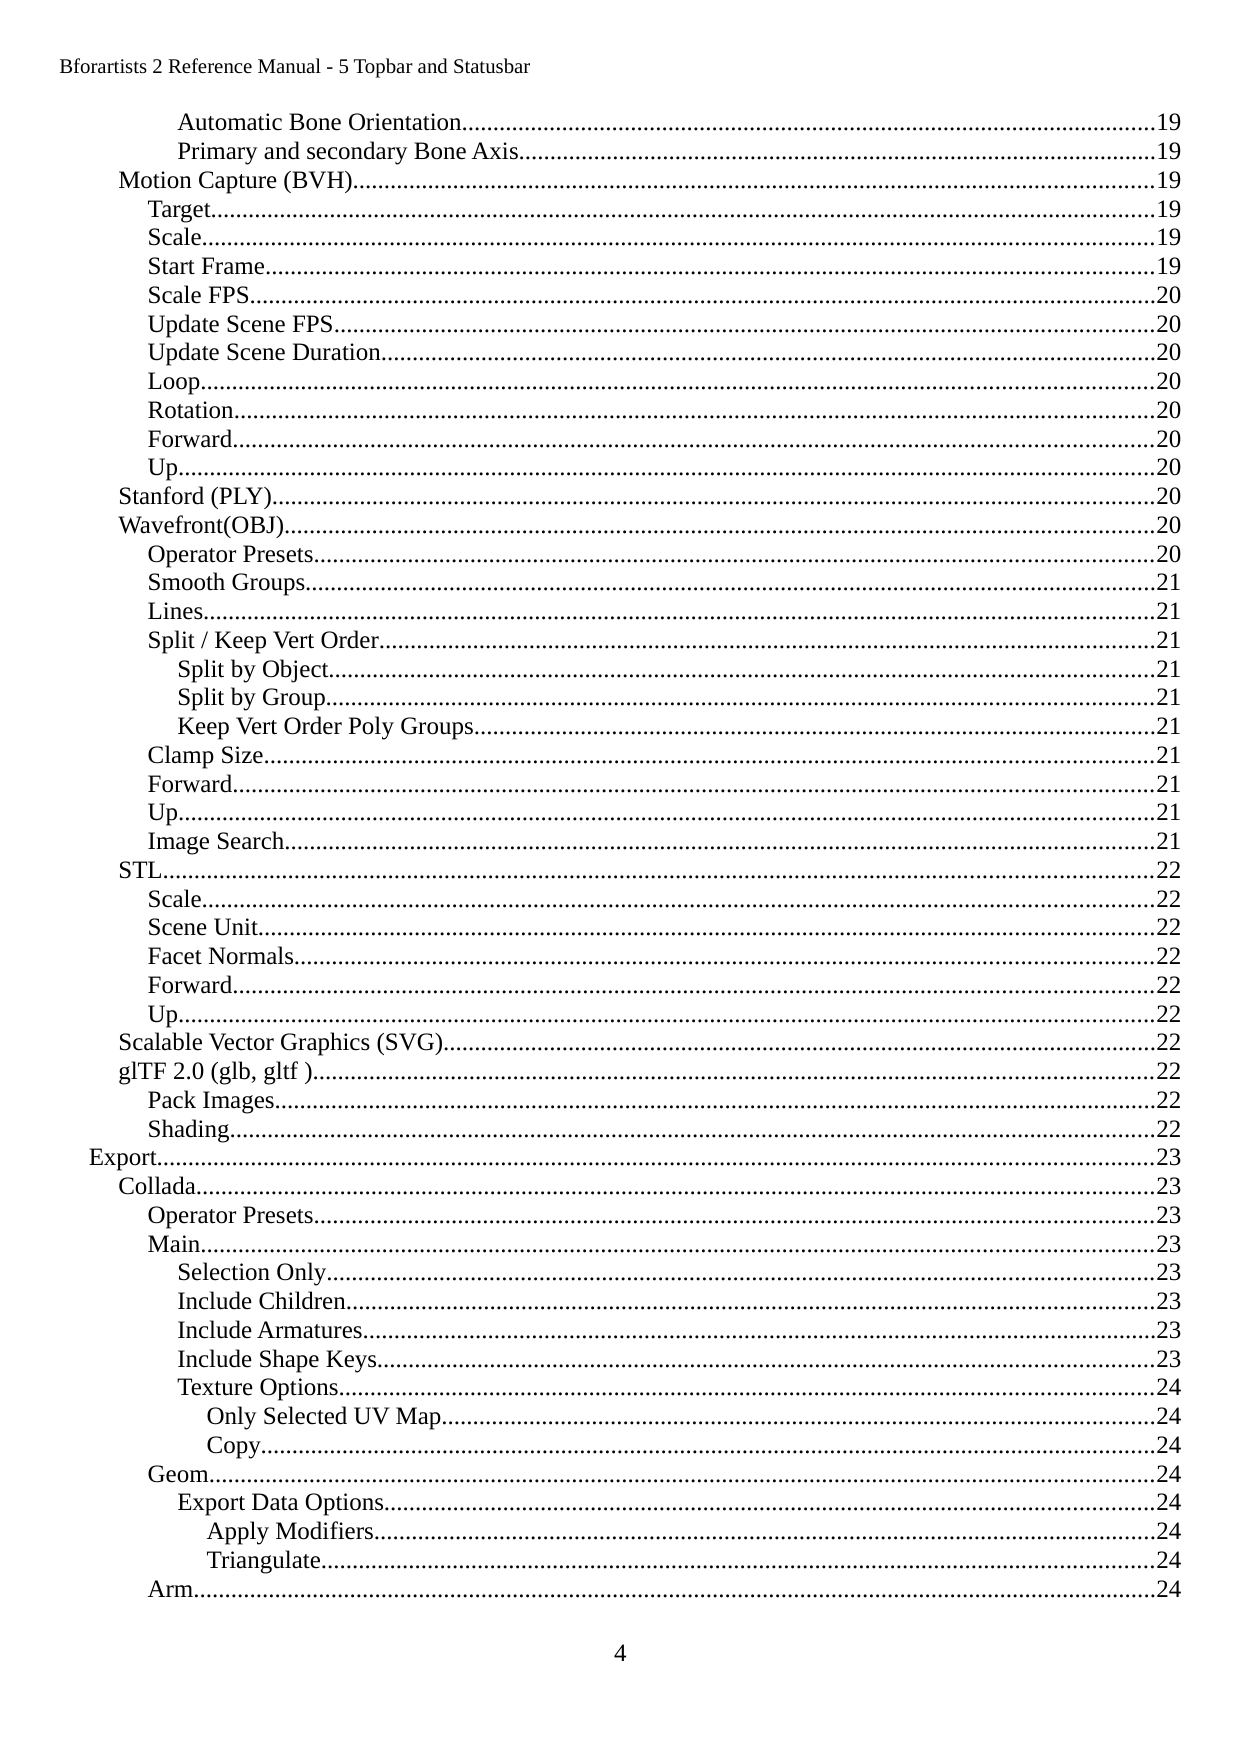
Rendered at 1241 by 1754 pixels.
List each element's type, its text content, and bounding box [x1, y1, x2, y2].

text glTF 2.0 (glb, gltf ) 22 [118, 1056, 1181, 1085]
text Loop 20 [147, 366, 1181, 395]
text Target 19 [147, 194, 1181, 222]
text Copy 24 [206, 1430, 1181, 1459]
text STL 22 [118, 855, 1181, 884]
text Facet Normals 22 [147, 941, 1181, 970]
text Lines 21 [147, 596, 1181, 625]
text Export 23 [88, 1142, 1181, 1171]
text Scale 19 [147, 222, 1181, 251]
text Shading 22 [147, 1114, 1181, 1142]
text Split by Object 21 [177, 654, 1181, 682]
text Stanford (PLY) 20 [118, 481, 1181, 510]
text Smooth Groups 21 [147, 567, 1181, 596]
text Primary and secondary Bone Axis 19 [177, 136, 1181, 165]
text Scalable Vector Graphics (SVG) 22 [118, 1027, 1181, 1056]
text Include Shape Keys 23 [177, 1344, 1181, 1372]
text Selection Only 23 [177, 1257, 1181, 1286]
text Operator Presets 23 [147, 1200, 1181, 1229]
text Triangulate 24 [206, 1545, 1181, 1574]
text Split by Group 21 [177, 682, 1181, 711]
text Texture Options 24 [177, 1372, 1181, 1401]
text Up 21 [147, 797, 1181, 826]
text Up 22 [147, 999, 1181, 1027]
text Update Scene Duration 20 [147, 337, 1181, 366]
text Start Frame 19 [147, 251, 1181, 280]
text Export Data Options 24 [177, 1487, 1181, 1516]
text Split / Keep Vert Order 21 [147, 625, 1181, 654]
text Clamp Size 21 [147, 740, 1181, 769]
text Include Children 23 [177, 1286, 1181, 1315]
text Image Search 21 [147, 826, 1181, 855]
text Up 20 [147, 452, 1181, 481]
text Only Selected UV Map 24 [206, 1401, 1181, 1430]
text Geom 24 [147, 1459, 1181, 1487]
text Scale 22 [147, 884, 1181, 912]
text Keep Vert Order Poly Groups 21 [177, 711, 1181, 740]
text Collada 23 [118, 1171, 1181, 1200]
text Update Scene FPS 20 [147, 309, 1181, 337]
text Scene Unit 22 [147, 912, 1181, 941]
text Apply Modifiers 24 [206, 1516, 1181, 1545]
text Operator Presets 20 [147, 539, 1181, 567]
text Pack Images 22 [147, 1085, 1181, 1114]
text Automatic Bone Orientation 19 [177, 107, 1181, 136]
text Main 23 [147, 1229, 1181, 1257]
text Forward 21 [147, 769, 1181, 797]
text Rotation 20 [147, 395, 1181, 424]
text Arm 24 [147, 1574, 1181, 1602]
text Scale FPS 20 [147, 280, 1181, 309]
text Wavefront(OBJ) 20 [118, 510, 1181, 539]
text Motion Capture (BVH) 19 [118, 165, 1181, 194]
text Forward 20 [147, 424, 1181, 452]
text Include Armatures 23 [177, 1315, 1181, 1344]
text Forward 22 [147, 970, 1181, 999]
